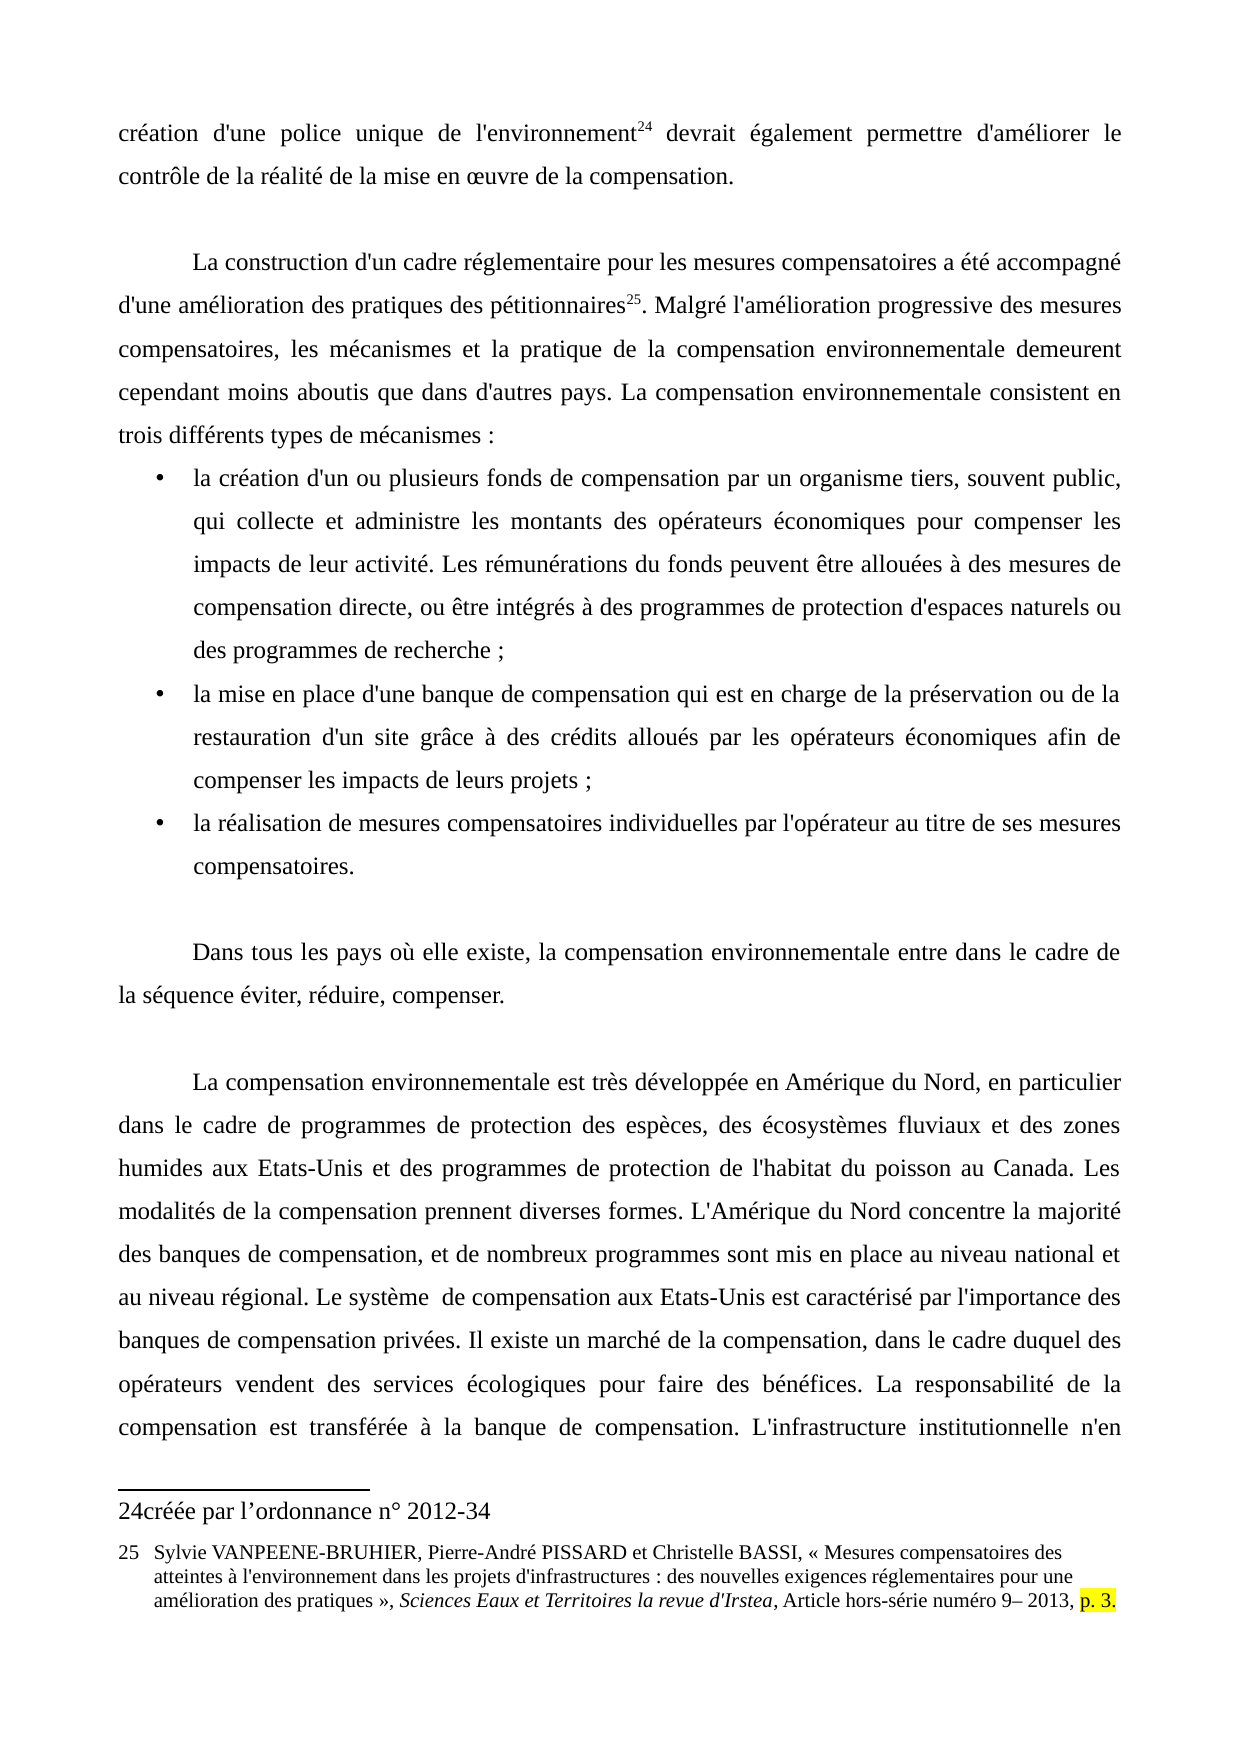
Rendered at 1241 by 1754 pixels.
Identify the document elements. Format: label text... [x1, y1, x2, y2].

text Dans tous les pays où elle existe, la compensation environnementale entre dans le cadre de la séquence éviter, réduire, compenser. [118, 937, 1122, 1009]
text Sylvie VANPEENE-BRUHIER, Pierre-André PISSARD et Christelle BASSI, « Mesures compensatoires des atteintes à l'environnement dans les projets d'infrastructures : des nouvelles exigences réglementaires pour une amélioration des pratiques », Sciences Eaux et Territoires la revue d'Irstea, Article hors-série numéro 9– 2013, p. 3. [118, 1539, 1122, 1612]
list la réalisation de mesures compensatoires individuelles par l'opérateur au titre de ses mesures compensatoires. [156, 808, 1122, 880]
text création d'une police unique de l'environnement devrait également permettre d'améliorer le contrôle de la réalité de la mise en œuvre de la compensation. [118, 118, 1122, 190]
text La construction d'un cadre réglementaire pour les mesures compensatoires a été accompagné d'une amélioration des pratiques des pétitionnaires. Malgré l'amélioration progressive des mesures compensatoires, les mécanismes et la pratique de la compensation environnementale demeurent cependant moins aboutis que dans d'autres pays. La compensation environnementale consistent en trois différents types de mécanismes : [118, 247, 1122, 449]
list la création d'un ou plusieurs fonds de compensation par un organisme tiers, souvent public, qui collecte et administre les montants des opérateurs économiques pour compenser les impacts de leur activité. Les rémunérations du fonds peuvent être allouées à des mesures de compensation directe, ou être intégrés à des programmes de protection d'espaces naturels ou des programmes de recherche ; [156, 463, 1122, 664]
text La compensation environnementale est très développée en Amérique du Nord, en particulier dans le cadre de programmes de protection des espèces, des écosystèmes fluviaux et des zones humides aux Etats-Unis et des programmes de protection de l'habitat du poisson au Canada. Les modalités de la compensation prennent diverses formes. L'Amérique du Nord concentre la majorité des banques de compensation, et de nombreux programmes sont mis en place au niveau national et au niveau régional. Le système de compensation aux Etats-Unis est caractérisé par l'importance des banques de compensation privées. Il existe un marché de la compensation, dans le cadre duquel des opérateurs vendent des services écologiques pour faire des bénéfices. La responsabilité de la compensation est transférée à la banque de compensation. L'infrastructure institutionnelle n'en [118, 1067, 1122, 1441]
text créée par l’ordonnance n° 2012-34 [118, 1496, 1122, 1525]
list la mise en place d'une banque de compensation qui est en charge de la préservation ou de la restauration d'un site grâce à des crédits alloués par les opérateurs économiques afin de compenser les impacts de leurs projets ; [156, 679, 1122, 794]
